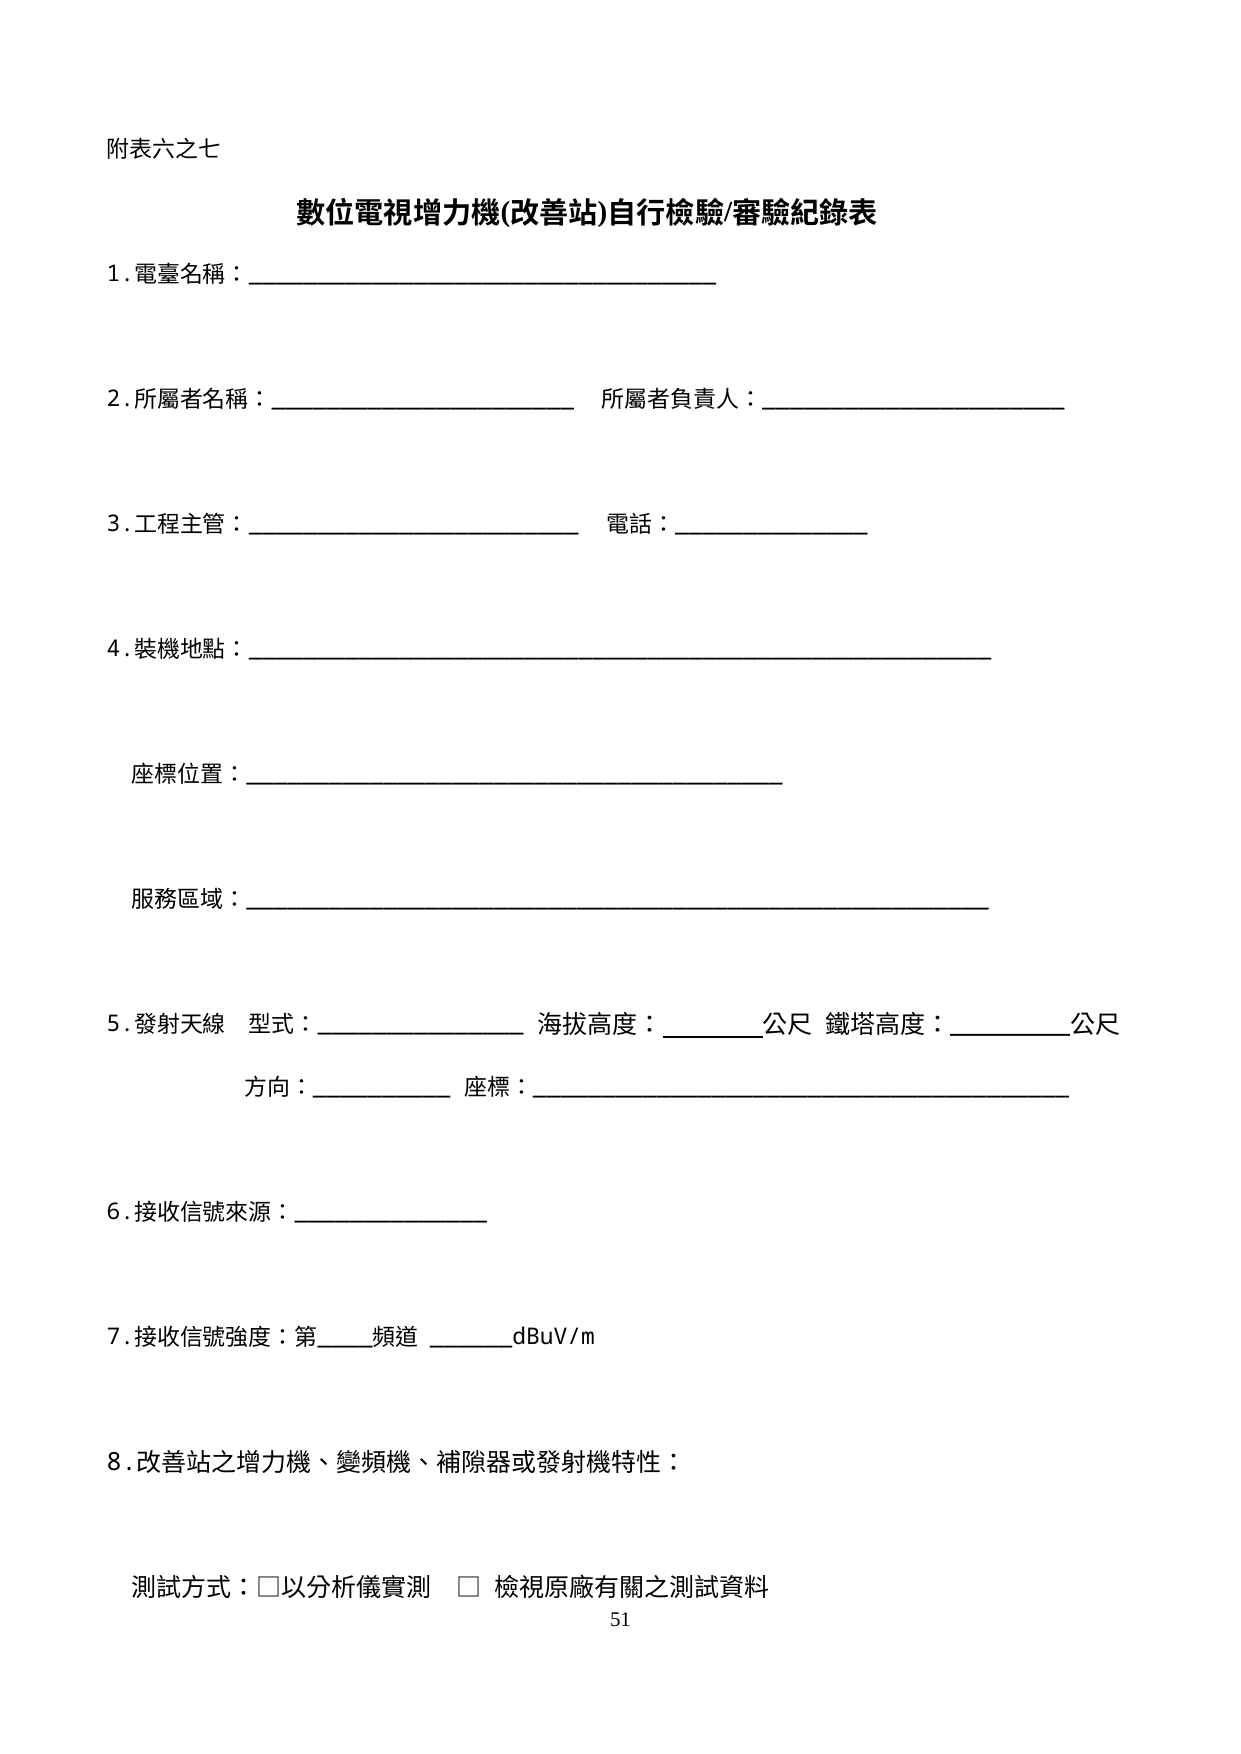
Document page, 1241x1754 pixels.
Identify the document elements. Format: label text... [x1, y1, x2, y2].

text 6.接收信號來源：______________ [106, 1169, 1187, 1231]
text 方向：__________ 座標：_______________________________________ [244, 1044, 1187, 1106]
text 8.改善站之增力機、變頻機、補隙器或發射機特性： [106, 1419, 1134, 1481]
text 1.電臺名稱：__________________________________ [106, 231, 1187, 294]
text 座標位置：_______________________________________ [131, 731, 1134, 794]
text 服務區域：______________________________________________________ [131, 856, 1187, 919]
text 5.發射天線 型式：_______________ 海拔高度： 公尺 鐵塔高度：________公尺 [106, 981, 1134, 1044]
text 附表六之七 [106, 106, 1134, 169]
text 2.所屬者名稱：______________________ 所屬者負責人：______________________ [106, 356, 1134, 419]
text 數位電視增力機(改善站)自行檢驗/審驗紀錄表 [106, 169, 1134, 231]
text 測試方式：□以分析儀實測 □ 檢視原廠有關之測試資料 [131, 1544, 1134, 1606]
text 7.接收信號強度：第____頻道 ______dBuV/m [106, 1294, 1187, 1356]
text 4.裝機地點：______________________________________________________ [106, 606, 1134, 669]
text 3.工程主管：________________________ 電話：______________ [106, 481, 1134, 544]
